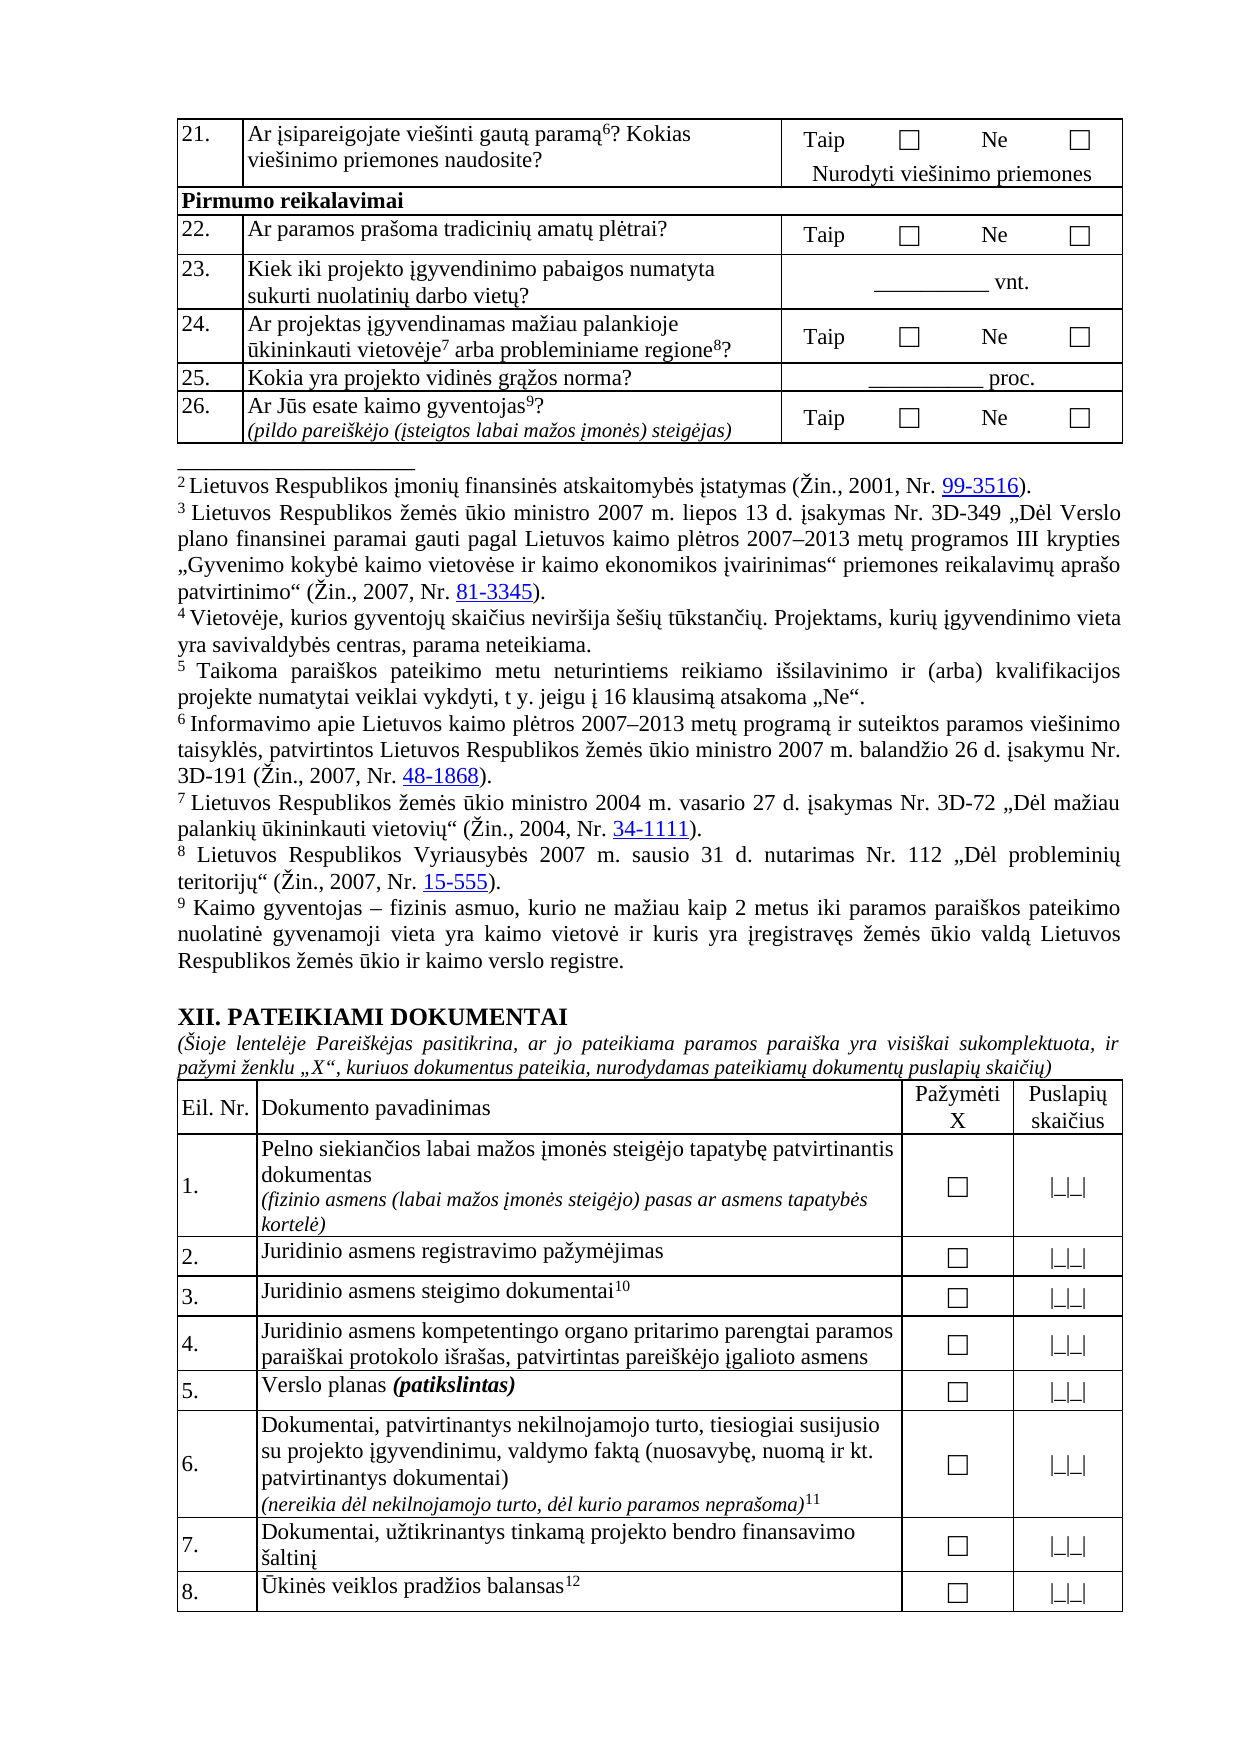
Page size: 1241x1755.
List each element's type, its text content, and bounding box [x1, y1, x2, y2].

table_cell □ [903, 1317, 1013, 1369]
table_cell □ [1037, 392, 1122, 442]
table_cell Juridinio asmens steigimo dokumentai10 [258, 1277, 901, 1315]
table_cell |_|_| [1014, 1277, 1122, 1315]
table_cell □ [867, 392, 952, 442]
table_cell 24. [178, 310, 242, 362]
table_cell Ar Jūs esate kaimo gyventojas9? (pildo pareiškėjo (įsteigtos labai mažos įmonės) steigėjas) [244, 392, 781, 442]
table_header Puslapių skaičius [1014, 1081, 1122, 1133]
table_header Dokumento pavadinimas [258, 1081, 901, 1133]
table_cell 5. [178, 1371, 256, 1409]
table_cell Taip [782, 216, 867, 254]
table_cell Dokumentai, patvirtinantys nekilnojamojo turto, tiesiogiai susijusio su projekto įgyvendinimu, valdymo faktą (nuosavybę, nuomą ir kt. patvirtinantys dokumentai) (nereikia dėl nekilnojamojo turto, dėl kurio paramos neprašoma)11 [258, 1411, 901, 1516]
table_cell 4. [178, 1317, 256, 1369]
table_cell |_|_| [1014, 1237, 1122, 1275]
text 2 Lietuvos Respublikos įmonių finansinės atskaitomybės įstatymas (Žin., 2001, Nr. 99-3516). [177, 472, 1122, 499]
table_cell □ [903, 1572, 1013, 1611]
table_cell Taip [782, 120, 867, 158]
text ___________________ [177, 444, 1122, 472]
table_cell 22. [178, 216, 242, 254]
table_cell Ūkinės veiklos pradžios balansas12 [258, 1572, 901, 1611]
table_cell 8. [178, 1572, 256, 1611]
table_cell Nurodyti viešinimo priemones [782, 158, 1122, 186]
table_cell □ [903, 1277, 1013, 1315]
table_cell |_|_| [1014, 1317, 1122, 1369]
text 4 Vietovėje, kurios gyventojų skaičius neviršija šešių tūkstančių. Projektams, kurių įgyvendinimo vieta yra savivaldybės centras, parama neteikiama. [177, 604, 1122, 657]
table_cell |_|_| [1014, 1371, 1122, 1409]
table_cell 1. [178, 1135, 256, 1236]
table_header Eil. Nr. [178, 1081, 256, 1133]
table_cell Ar paramos prašoma tradicinių amatų plėtrai? [244, 216, 781, 254]
table_cell Taip [782, 310, 867, 362]
table_cell □ [867, 216, 952, 254]
text 9 Kaimo gyventojas – fizinis asmuo, kurio ne mažiau kaip 2 metus iki paramos paraiškos pateikimo nuolatinė gyvenamoji vieta yra kaimo vietovė ir kuris yra įregistravęs žemės ūkio valdą Lietuvos Respublikos žemės ūkio ir kaimo verslo registre. [177, 894, 1122, 973]
table_cell □ [1037, 216, 1122, 254]
text 5 Taikoma paraiškos pateikimo metu neturintiems reikiamo išsilavinimo ir (arba) kvalifikacijos projekte numatytai veiklai vykdyti, t y. jeigu į 16 klausimą atsakoma „Ne“. [177, 657, 1122, 710]
table_cell Pirmumo reikalavimai [178, 188, 1122, 214]
table_cell □ [903, 1135, 1013, 1236]
table_cell □ [903, 1411, 1013, 1516]
table_cell Juridinio asmens kompetentingo organo pritarimo parengtai paramos paraiškai protokolo išrašas, patvirtintas pareiškėjo įgalioto asmens [258, 1317, 901, 1369]
table_cell Ne [952, 310, 1037, 362]
text (Šioje lentelėje Pareiškėjas pasitikrina, ar jo pateikiama paramos paraiška yra visiškai sukomplektuota, ir pažymi ženklu „X“, kuriuos dokumentus pateikia, nurodydamas pateikiamų dokumentų puslapių skaičių) [177, 1031, 1122, 1079]
text 7 Lietuvos Respublikos žemės ūkio ministro 2004 m. vasario 27 d. įsakymas Nr. 3D-72 „Dėl mažiau palankių ūkininkauti vietovių“ (Žin., 2004, Nr. 34-1111). [177, 789, 1122, 841]
table_cell |_|_| [1014, 1135, 1122, 1236]
table_cell |_|_| [1014, 1518, 1122, 1571]
table_cell Dokumentai, užtikrinantys tinkamą projekto bendro finansavimo šaltinį [258, 1518, 901, 1571]
table_cell 26. [178, 392, 242, 442]
table_cell Ne [952, 120, 1037, 158]
table_cell Ar įsipareigojate viešinti gautą paramą6? Kokias viešinimo priemones naudosite? [244, 120, 781, 186]
table_header Pažymėti X [903, 1081, 1013, 1133]
table_cell Kokia yra projekto vidinės grąžos norma? [244, 364, 781, 390]
table_cell 21. [178, 120, 242, 186]
table_cell __________ proc. [782, 364, 1122, 390]
table_cell □ [867, 310, 952, 362]
table_cell 7. [178, 1518, 256, 1571]
table_cell 6. [178, 1411, 256, 1516]
table_cell □ [903, 1518, 1013, 1571]
table_cell |_|_| [1014, 1572, 1122, 1611]
table_cell Pelno siekiančios labai mažos įmonės steigėjo tapatybę patvirtinantis dokumentas (fizinio asmens (labai mažos įmonės steigėjo) pasas ar asmens tapatybės kortelė) [258, 1135, 901, 1236]
table_cell □ [903, 1237, 1013, 1275]
table_cell 3. [178, 1277, 256, 1315]
table_cell 23. [178, 255, 242, 308]
table_cell Ne [952, 392, 1037, 442]
table_cell Ar projektas įgyvendinamas mažiau palankioje ūkininkauti vietovėje7 arba probleminiame regione8? [244, 310, 781, 362]
table_cell Verslo planas (patikslintas) [258, 1371, 901, 1409]
table_cell □ [903, 1371, 1013, 1409]
table_cell |_|_| [1014, 1411, 1122, 1516]
text 3 Lietuvos Respublikos žemės ūkio ministro 2007 m. liepos 13 d. įsakymas Nr. 3D-349 „Dėl Verslo plano finansinei paramai gauti pagal Lietuvos kaimo plėtros 2007–2013 metų programos III krypties „Gyvenimo kokybė kaimo vietovėse ir kaimo ekonomikos įvairinimas“ priemones reikalavimų aprašo patvirtinimo“ (Žin., 2007, Nr. 81-3345). [177, 499, 1122, 604]
text 6 Informavimo apie Lietuvos kaimo plėtros 2007–2013 metų programą ir suteiktos paramos viešinimo taisyklės, patvirtintos Lietuvos Respublikos žemės ūkio ministro 2007 m. balandžio 26 d. įsakymu Nr. 3D-191 (Žin., 2007, Nr. 48-1868). [177, 710, 1122, 789]
table_cell 25. [178, 364, 242, 390]
text XII. PATEIKIAMI DOKUMENTAI [177, 1002, 1122, 1031]
table_cell Ne [952, 216, 1037, 254]
text 8 Lietuvos Respublikos Vyriausybės 2007 m. sausio 31 d. nutarimas Nr. 112 „Dėl probleminių teritorijų“ (Žin., 2007, Nr. 15-555). [177, 841, 1122, 894]
table_cell Kiek iki projekto įgyvendinimo pabaigos numatyta sukurti nuolatinių darbo vietų? [244, 255, 781, 308]
table_cell □ [1037, 120, 1122, 158]
table_cell Juridinio asmens registravimo pažymėjimas [258, 1237, 901, 1275]
table_cell Taip [782, 392, 867, 442]
table_cell 2. [178, 1237, 256, 1275]
table_cell □ [1037, 310, 1122, 362]
table_cell __________ vnt. [782, 255, 1122, 308]
table_cell □ [867, 120, 952, 158]
